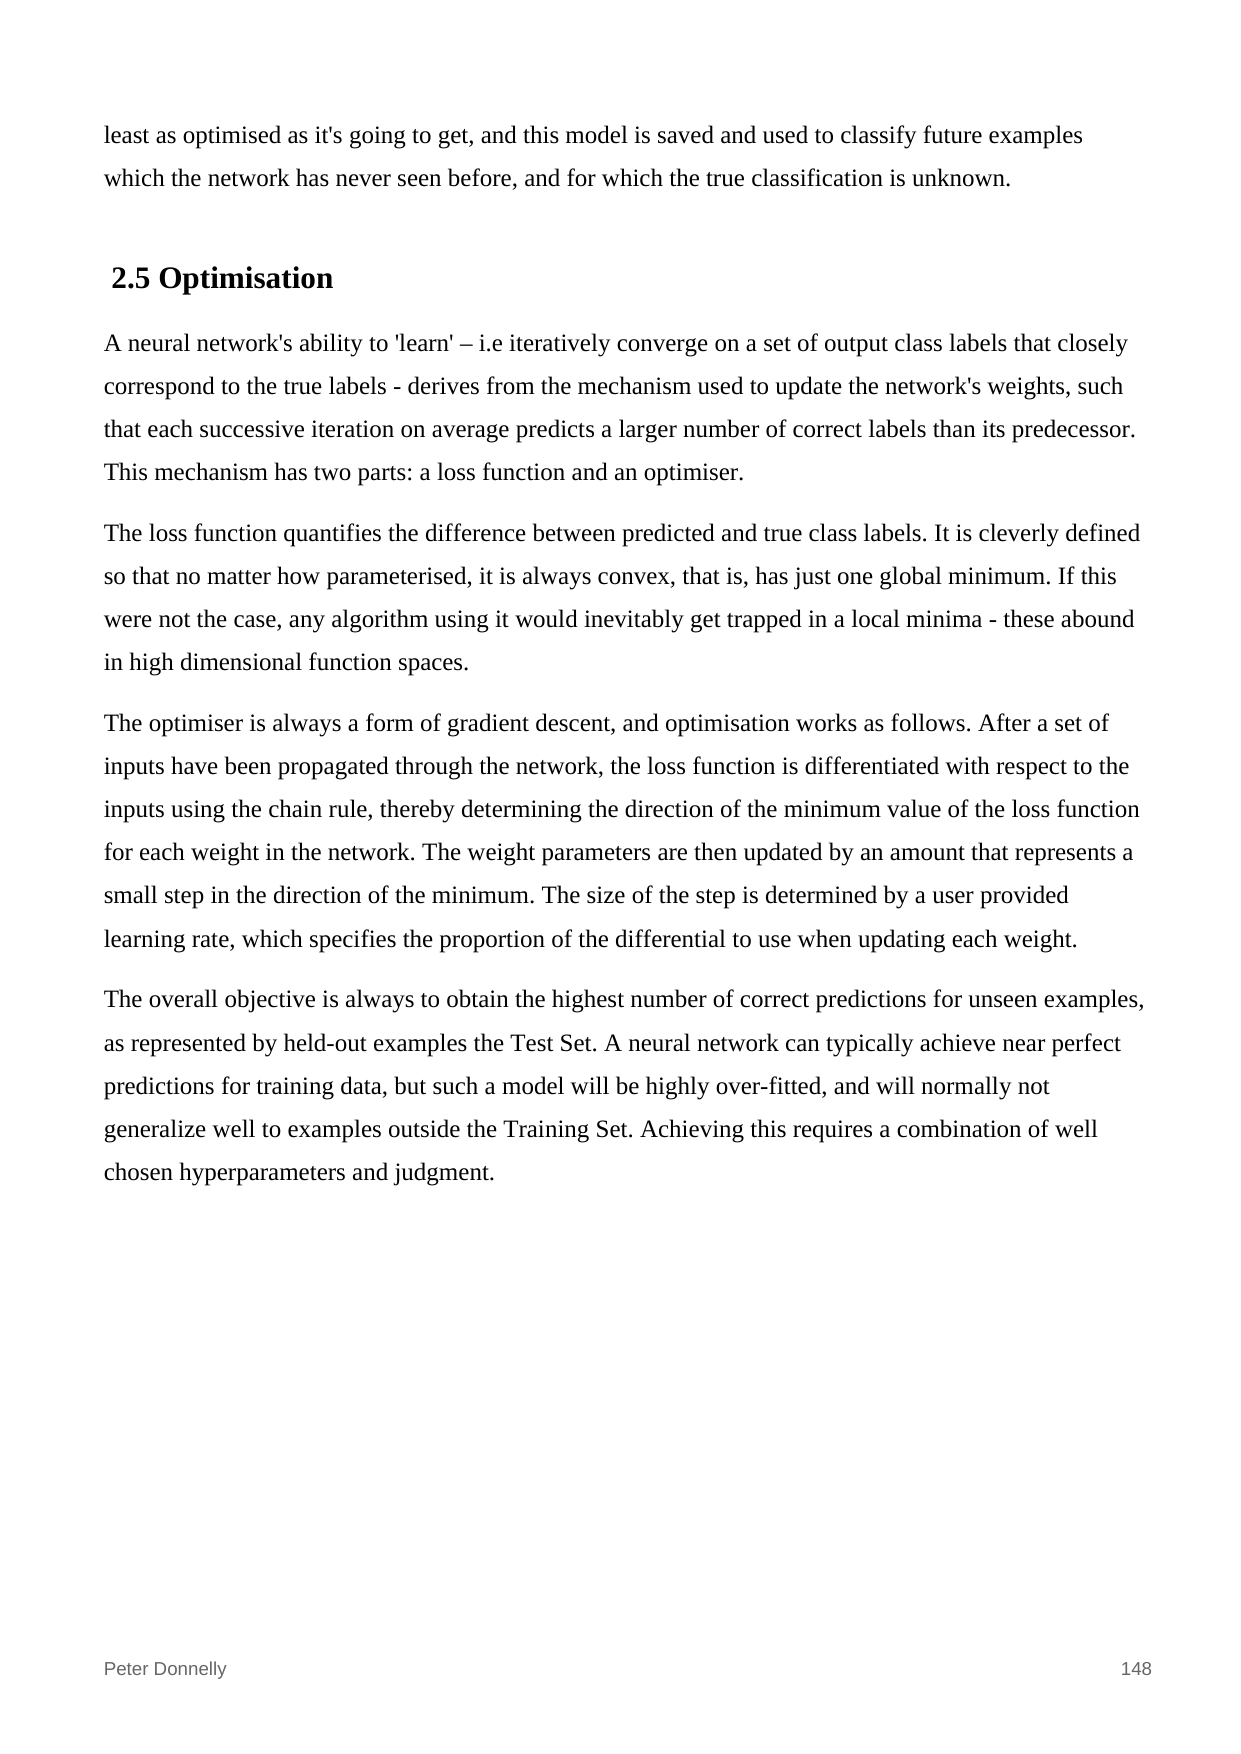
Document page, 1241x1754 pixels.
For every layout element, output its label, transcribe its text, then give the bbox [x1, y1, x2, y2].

text least as optimised as it's going to get, and this model is saved and used to classify future examples which the network has never seen before, and for which the true classification is unknown. [103, 120, 1146, 192]
subtitle Optimisation [103, 259, 1146, 295]
text The loss function quantifies the difference between predicted and true class labels. It is cleverly defined so that no matter how parameterised, it is always convex, that is, has just one global minimum. If this were not the case, any algorithm using it would inevitably get trapped in a local minima - these abound in high dimensional function spaces. [103, 518, 1146, 676]
text A neural network's ability to 'learn' – i.e iteratively converge on a set of output class labels that closely correspond to the true labels - derives from the mechanism used to update the network's weights, such that each successive iteration on average predicts a larger number of correct labels than its predecessor. This mechanism has two parts: a loss function and an optimiser. [103, 328, 1146, 486]
text The overall objective is always to obtain the highest number of correct predictions for unseen examples, as represented by held-out examples the Test Set. A neural network can typically achieve near perfect predictions for training data, but such a model will be highly over-fitted, and will normally not generalize well to examples outside the Training Set. Achieving this requires a combination of well chosen hyperparameters and judgment. [103, 984, 1146, 1186]
text The optimiser is always a form of gradient descent, and optimisation works as follows. After a set of inputs have been propagated through the network, the loss function is differentiated with respect to the inputs using the chain rule, thereby determining the direction of the minimum value of the loss function for each weight in the network. The weight parameters are then updated by an amount that represents a small step in the direction of the minimum. The size of the step is determined by a user provided learning rate, which specifies the proportion of the differential to use when updating each weight. [103, 708, 1146, 952]
